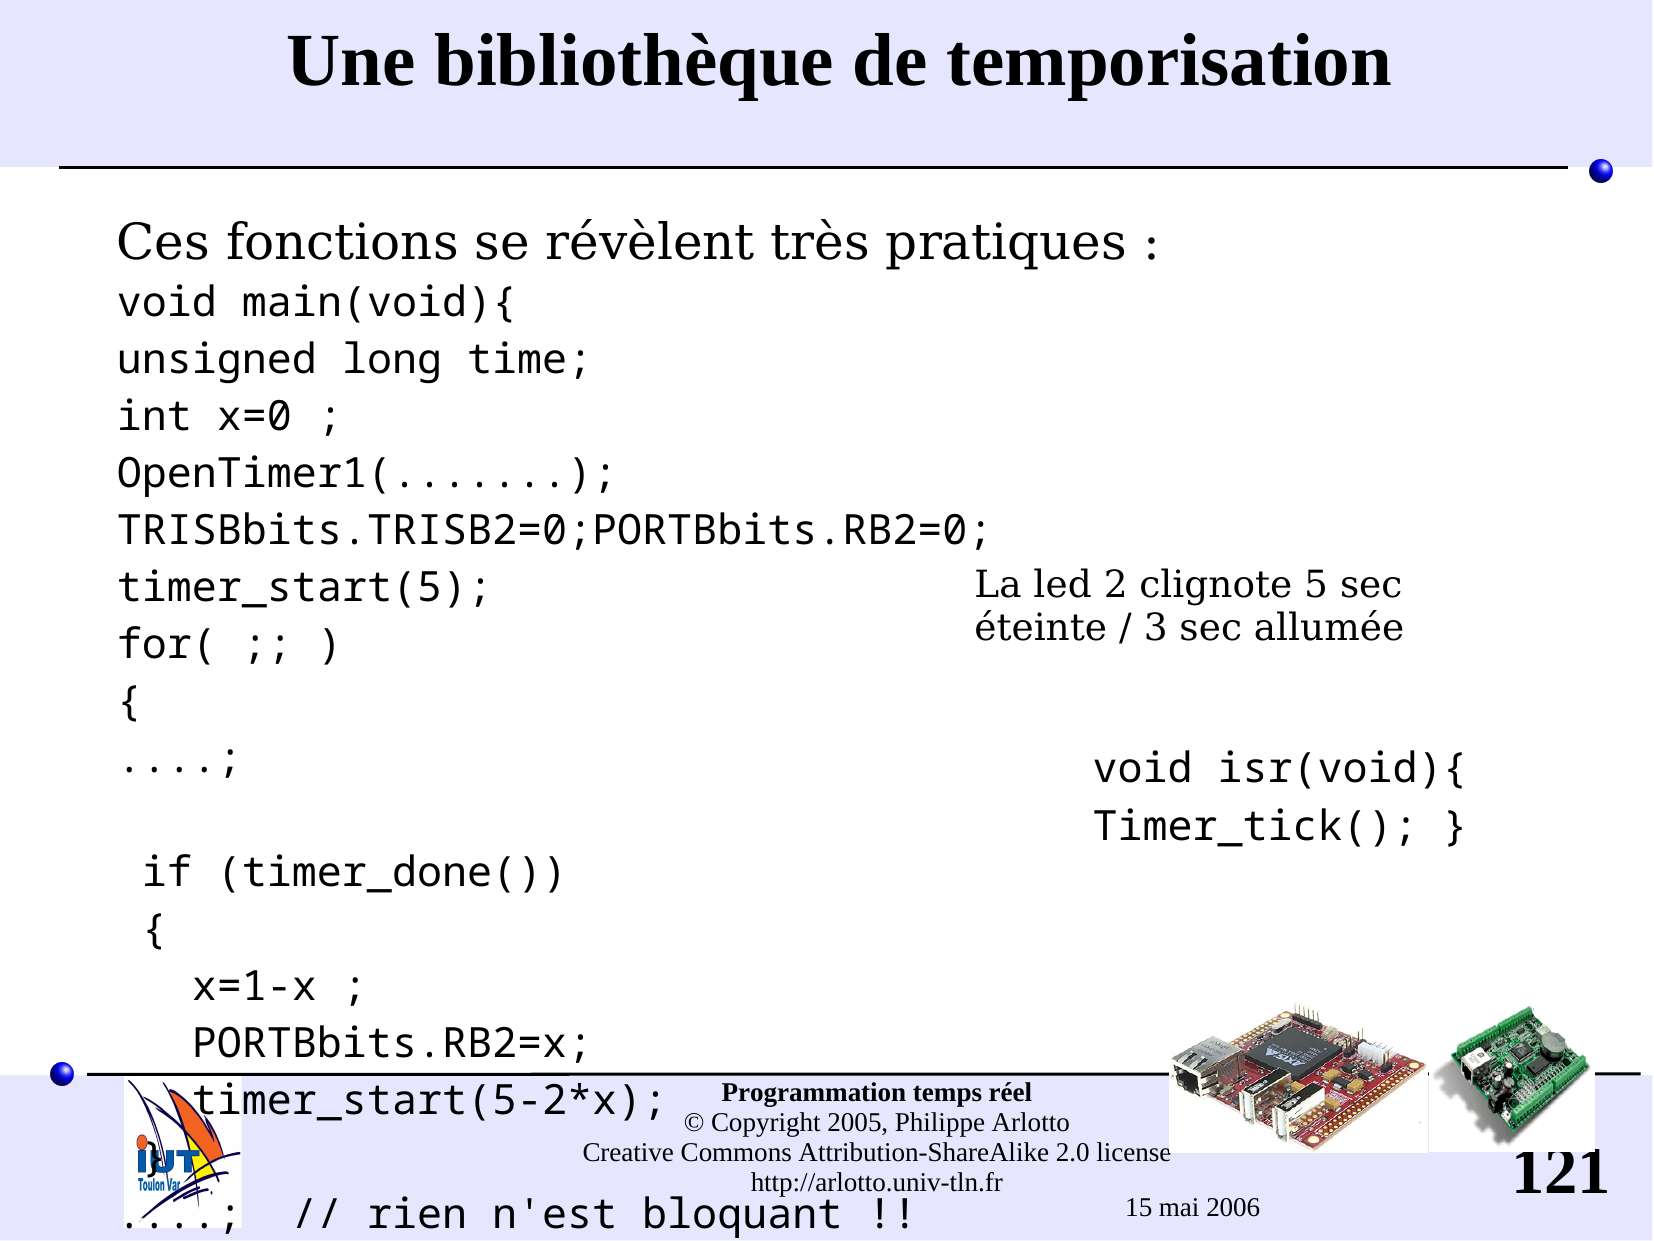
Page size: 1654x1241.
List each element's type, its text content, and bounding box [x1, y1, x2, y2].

picture [1169, 1000, 1428, 1153]
text_box void isr(void){ Timer_tick(); } [1092, 738, 1472, 864]
text_box Ces fonctions se révèlent très pratiques : void main(void){ unsigned long time; int x=0 ; OpenTimer1(.......); TRISBbits.TRISB2=0;PORTBbits.RB2=0; timer_start(5); for( ;; ) { ....; if (timer_done()) { x=1-x ; PORTBbits.RB2=x; timer_start(5-2*x); } ....; // rien n'est bloquant !! } } [116, 213, 1161, 1182]
title Une bibliothèque de temporisation [95, 14, 1585, 107]
picture [1429, 1000, 1595, 1152]
text_box La led 2 clignote 5 sec éteinte / 3 sec allumée [974, 562, 1534, 650]
